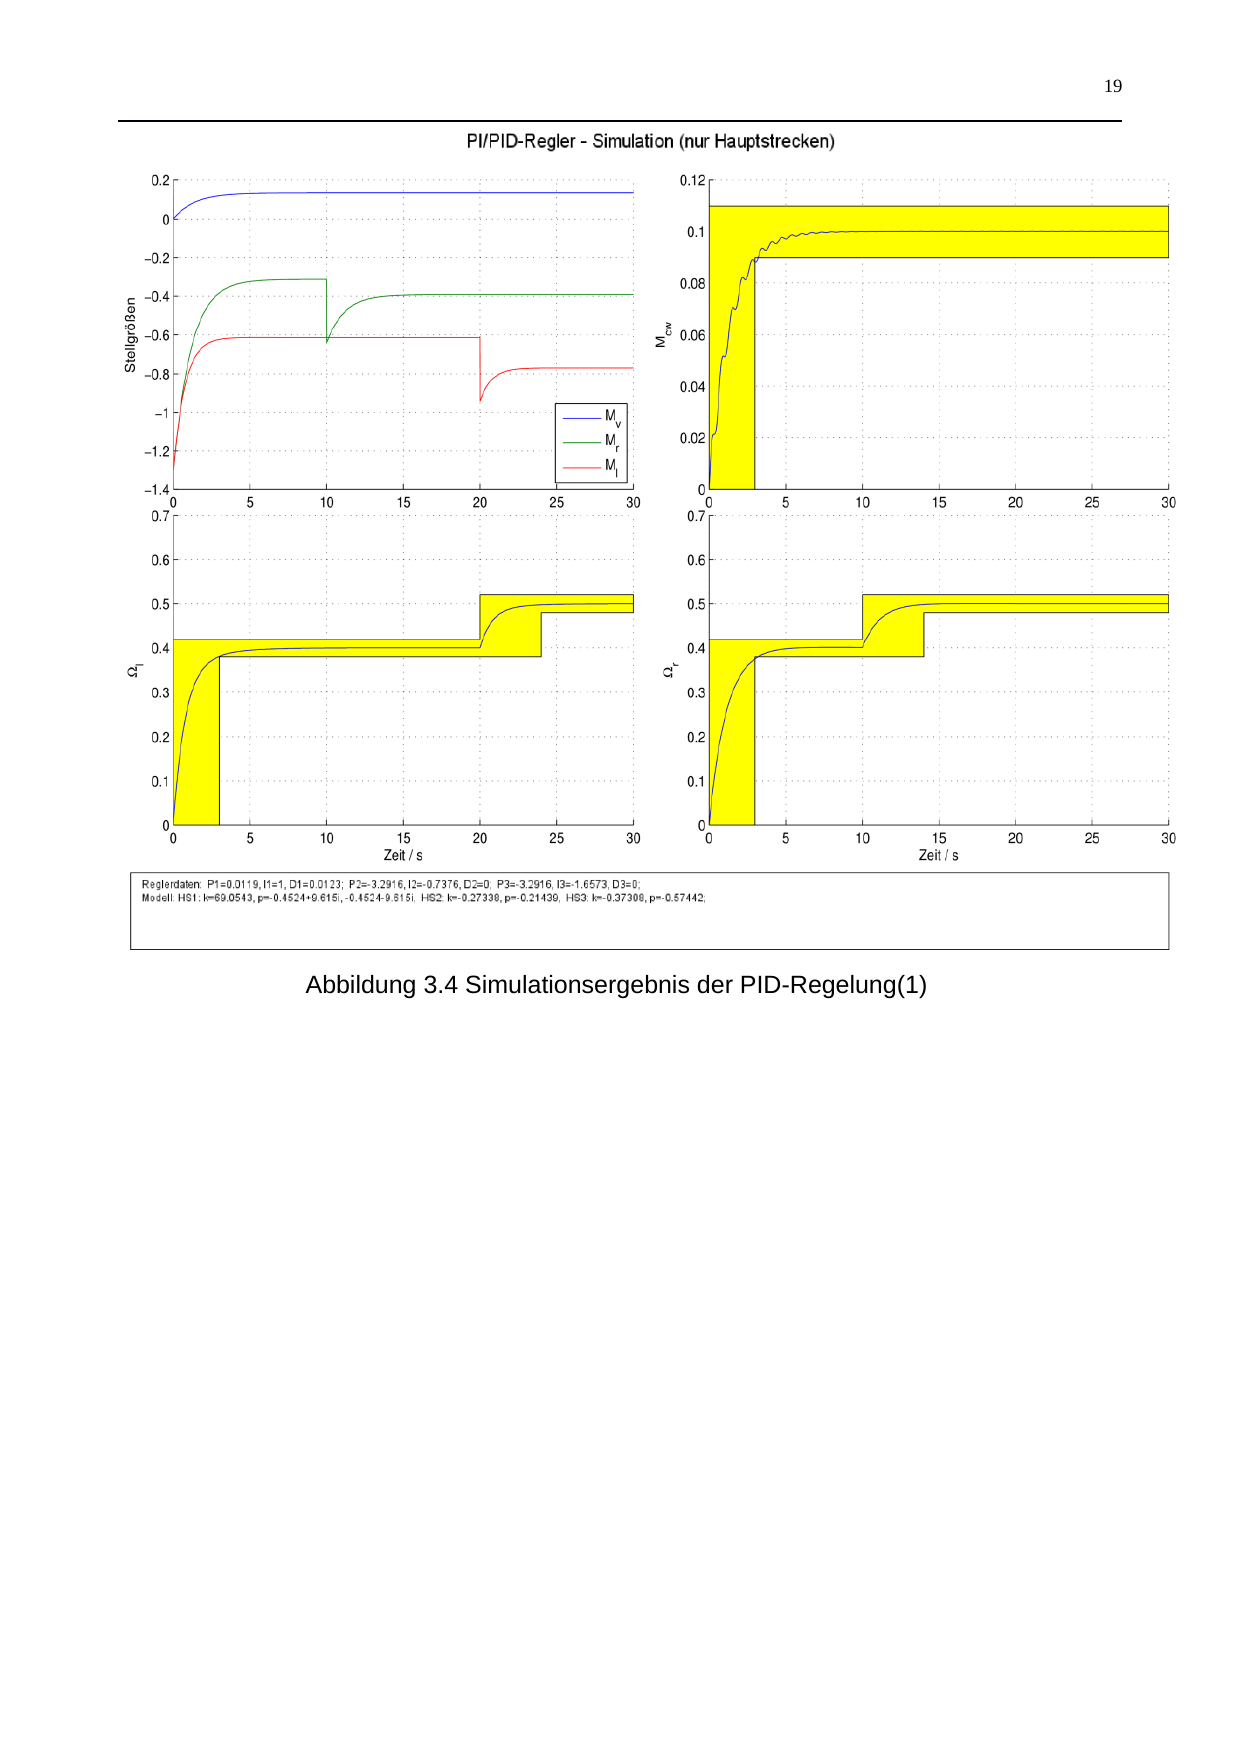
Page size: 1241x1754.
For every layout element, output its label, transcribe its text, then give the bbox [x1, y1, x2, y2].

picture [118, 121, 1181, 950]
text Abbildung 3.4 Simulationsergebnis der PID-Regelung(1) [118, 970, 1122, 999]
